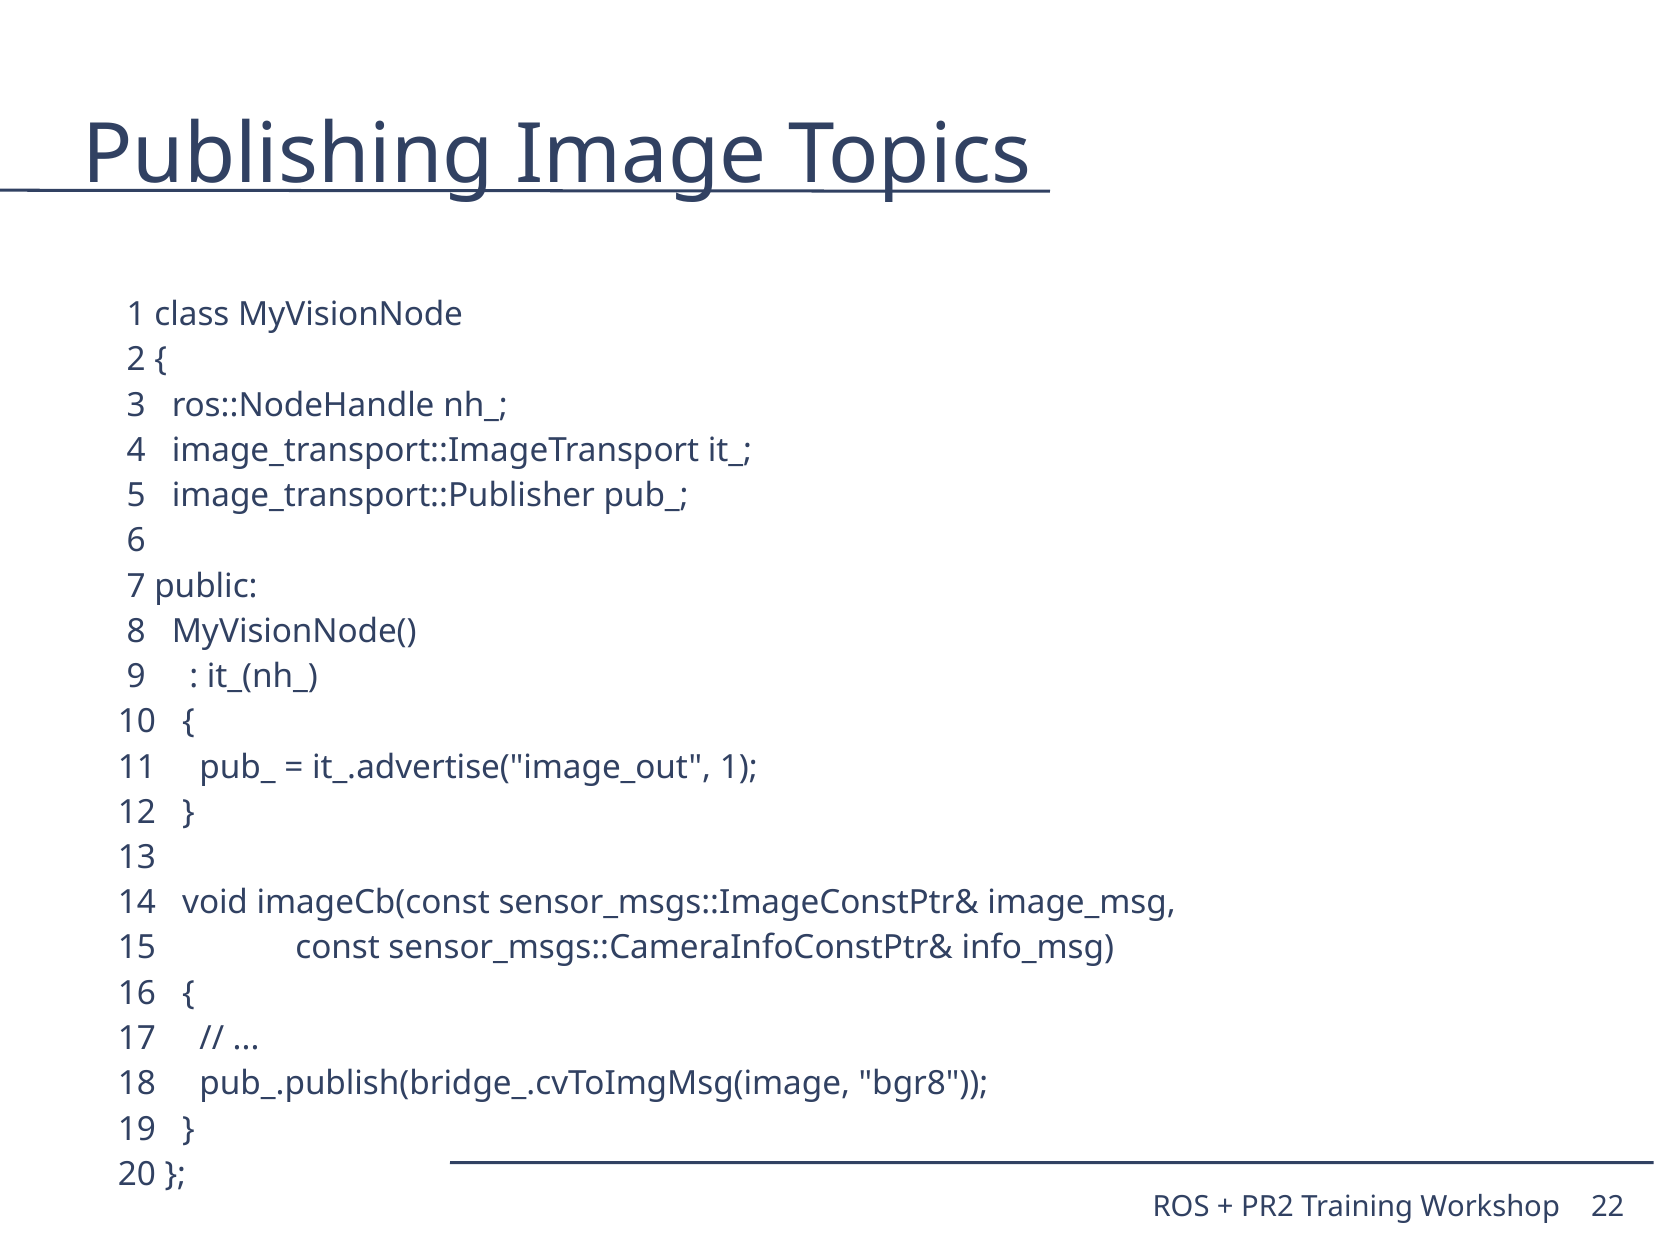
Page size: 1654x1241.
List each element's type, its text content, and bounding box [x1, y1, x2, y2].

title Publishing Image Topics [82, 75, 1571, 226]
list 1 class MyVisionNode 2 { 3 ros::NodeHandle nh_; 4 image_transport::ImageTransport it_; 5 image_transport::Publisher pub_; 6 7 public: 8 MyVisionNode() 9 : it_(nh_) 10 { 11 pub_ = it_.advertise("image_out", 1); 12 } 13 14 void imageCb(const sensor_msgs::ImageConstPtr& image_msg, 15 const sensor_msgs::CameraInfoConstPtr& info_msg) 16 { 17 // ... 18 pub_.publish(bridge_.cvToImgMsg(image, "bgr8")); 19 } 20 }; [82, 290, 1571, 1109]
